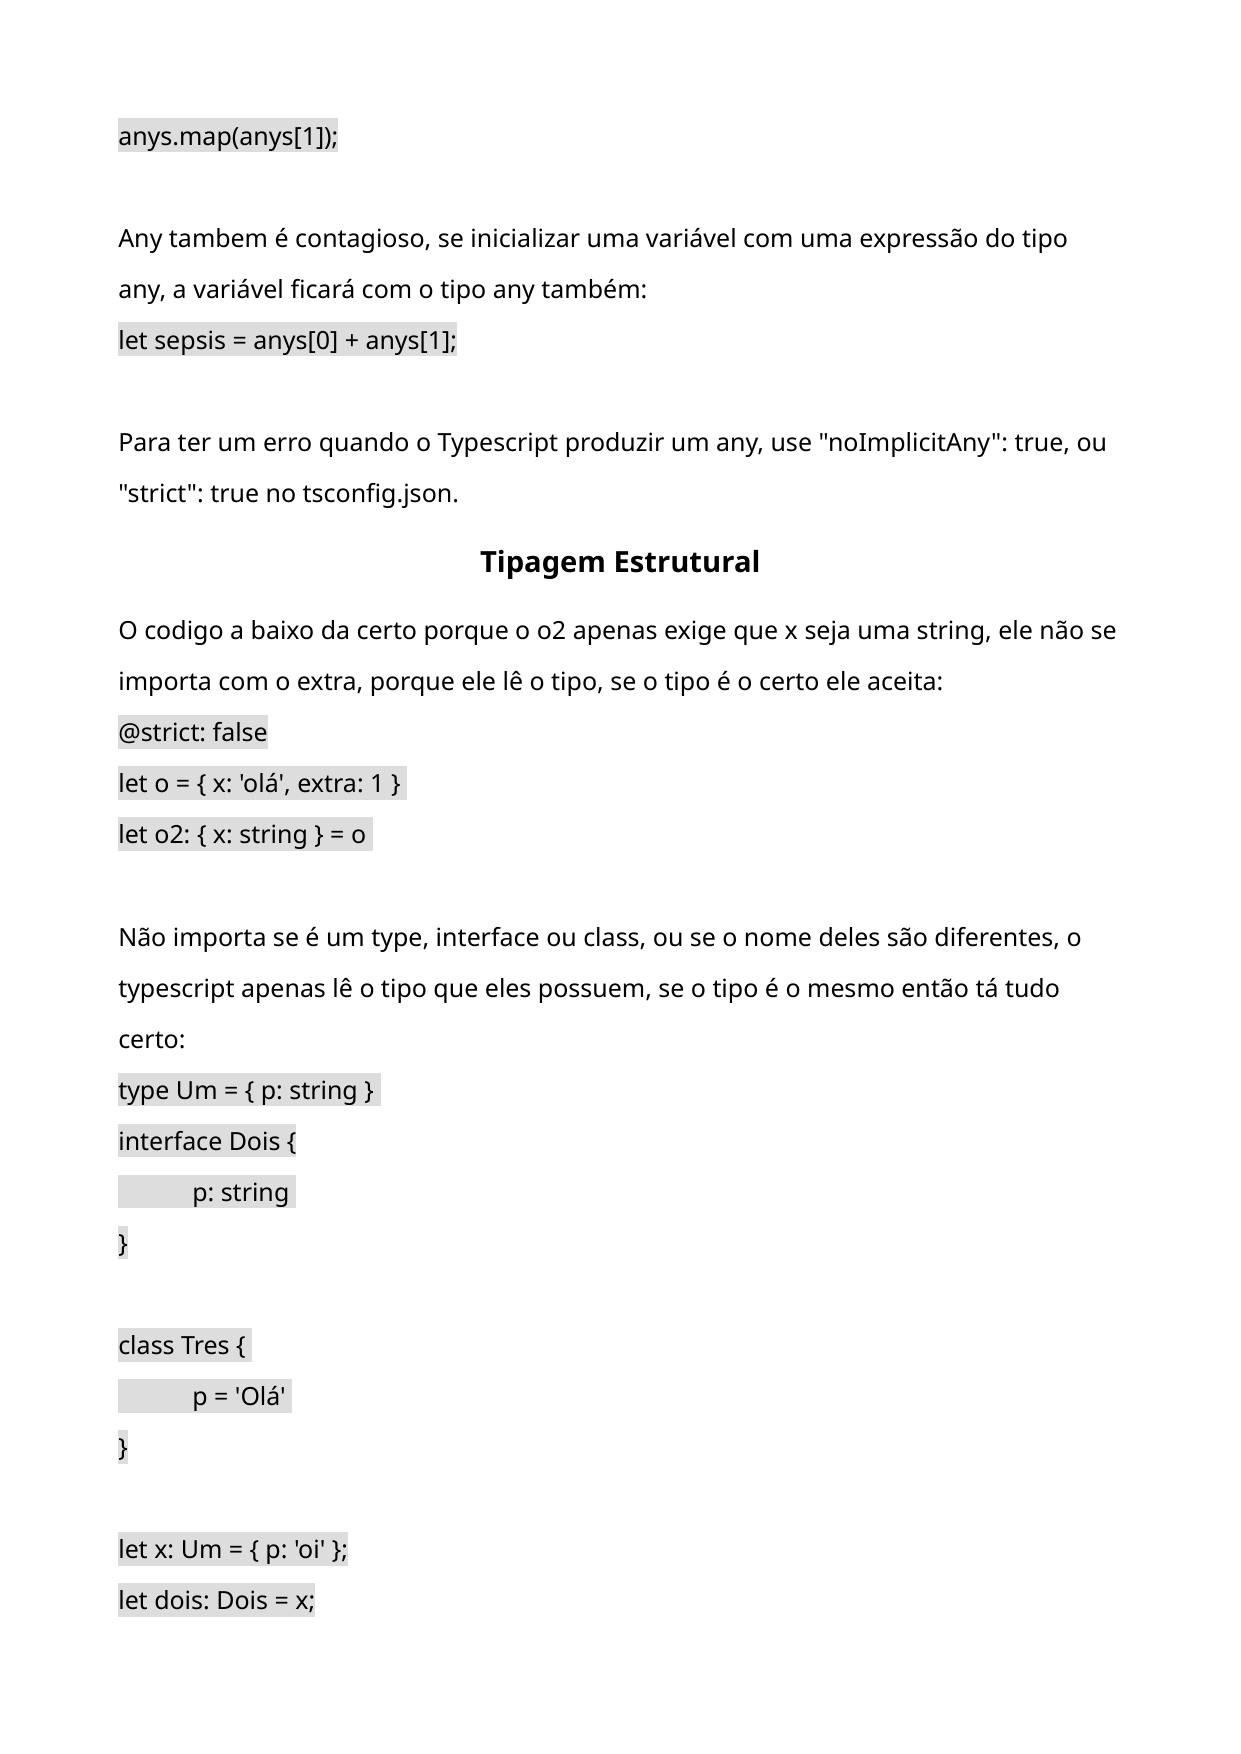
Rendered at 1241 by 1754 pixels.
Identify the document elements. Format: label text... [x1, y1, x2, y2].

text @strict: false [118, 715, 1122, 749]
text let x: Um = { p: 'oi' }; [118, 1532, 1122, 1566]
text O codigo a baixo da certo porque o o2 apenas exige que x seja uma string, ele não se importa com o extra, porque ele lê o tipo, se o tipo é o certo ele aceita: [118, 613, 1122, 698]
text Não importa se é um type, interface ou class, ou se o nome deles são diferentes, o typescript apenas lê o tipo que eles possuem, se o tipo é o mesmo então tá tudo certo: [118, 919, 1122, 1055]
text anys.map(anys[1]); [118, 118, 1122, 152]
text let sepsis = anys[0] + anys[1]; [118, 322, 1122, 356]
text } [118, 1226, 1122, 1259]
text Para ter um erro quando o Typescript produzir um any, use "noImplicitAny": true, ou "strict": true no tsconfig.json. [118, 424, 1122, 509]
text Any tambem é contagioso, se inicializar uma variável com uma expressão do tipo any, a variável ficará com o tipo any também: [118, 220, 1122, 305]
text } [118, 1430, 1122, 1464]
subtitle Tipagem Estrutural [118, 541, 1122, 581]
text interface Dois { [118, 1123, 1122, 1157]
text let dois: Dois = x; [118, 1583, 1122, 1617]
text let o = { x: 'olá', extra: 1 } [118, 766, 1122, 800]
text type Um = { p: string } [118, 1072, 1122, 1106]
text class Tres { [118, 1328, 1122, 1362]
text p = 'Olá' [118, 1379, 1122, 1413]
text p: string [118, 1174, 1122, 1208]
text let o2: { x: string } = o [118, 817, 1122, 851]
